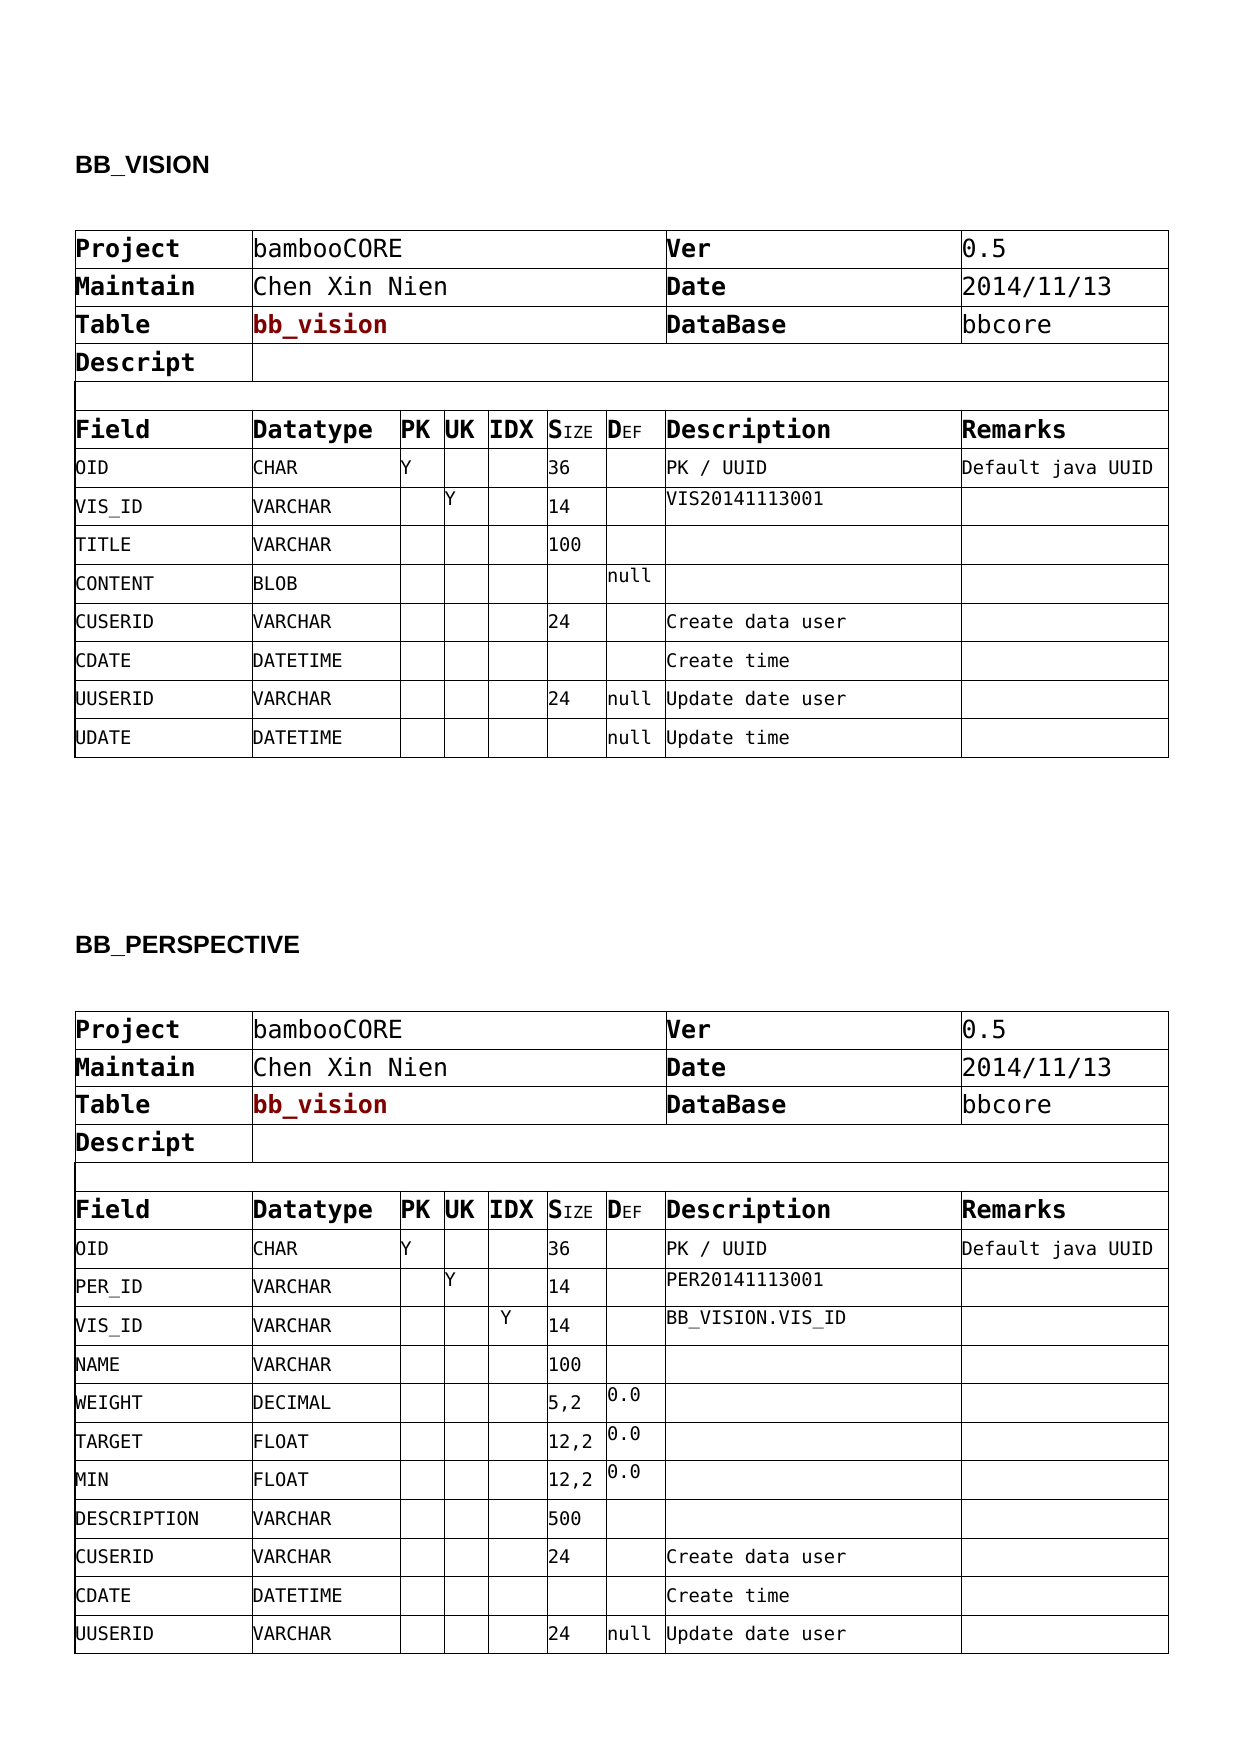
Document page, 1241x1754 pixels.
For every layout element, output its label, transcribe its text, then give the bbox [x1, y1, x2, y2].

table_cell Y [489, 1307, 547, 1345]
table_cell CUSERID [76, 1539, 252, 1576]
table_cell [607, 604, 665, 641]
table_cell Table [76, 307, 252, 343]
table_cell [607, 449, 665, 487]
table_cell Datatype [253, 1192, 400, 1229]
table_cell TARGET [76, 1423, 252, 1460]
table_cell [607, 1346, 665, 1383]
table_cell [1169, 1345, 1181, 1383]
table_cell [548, 642, 606, 679]
table_cell [666, 1500, 961, 1537]
table_cell [1169, 410, 1181, 448]
table_cell [1169, 1576, 1181, 1614]
table_cell PER_ID [76, 1269, 252, 1306]
table_cell [1169, 1460, 1181, 1499]
table_header Project [76, 1012, 252, 1049]
table_cell [962, 719, 1168, 757]
table_cell WEIGHT [76, 1384, 252, 1422]
table_cell [1175, 343, 1181, 381]
table_cell [1169, 1422, 1181, 1460]
table_cell VARCHAR [253, 1307, 400, 1345]
table_cell Date [667, 1050, 961, 1086]
table_cell TITLE [76, 526, 252, 564]
table_cell [962, 1539, 1168, 1576]
table_cell VIS_ID [76, 1307, 252, 1345]
table_cell Remarks [962, 411, 1168, 448]
table_cell DataBase [667, 307, 961, 343]
table_cell FLOAT [253, 1423, 400, 1460]
table_cell VARCHAR [253, 488, 400, 525]
table_cell NAME [76, 1346, 252, 1383]
table_cell 14 [548, 1307, 606, 1345]
table_cell Descript [76, 344, 252, 381]
table_header [1175, 230, 1181, 268]
table_cell [489, 681, 547, 718]
table_cell [607, 1500, 665, 1537]
table_cell Date [667, 269, 961, 306]
table_cell [1169, 1268, 1181, 1306]
table_cell OID [76, 1230, 252, 1268]
table_cell [445, 642, 488, 679]
table_cell [1169, 564, 1181, 602]
table_cell [666, 1346, 961, 1383]
table_cell [1175, 1086, 1181, 1124]
table_cell CONTENT [76, 565, 252, 602]
table_cell [445, 719, 488, 757]
table_cell [962, 1423, 1168, 1460]
table_cell [607, 526, 665, 564]
table_cell Update date user [666, 1616, 961, 1653]
table_cell [445, 1384, 488, 1422]
table_cell [1175, 1124, 1181, 1162]
table_cell [401, 1423, 444, 1460]
table_cell VARCHAR [253, 681, 400, 718]
table_cell [962, 526, 1168, 564]
table_cell FLOAT [253, 1461, 400, 1499]
table_header bambooCORE [253, 231, 666, 268]
table_cell Chen Xin Nien [253, 269, 666, 306]
table_cell 36 [548, 449, 606, 487]
table_cell [1169, 680, 1181, 718]
table_cell DATETIME [253, 1577, 400, 1614]
table_cell Create data user [666, 604, 961, 641]
table_cell [401, 565, 444, 602]
table_cell VARCHAR [253, 1539, 400, 1576]
table_cell DATETIME [253, 719, 400, 757]
table_cell [666, 1384, 961, 1422]
table_cell DEF [607, 1192, 665, 1229]
table_cell [489, 488, 547, 525]
table_cell [489, 526, 547, 564]
table_header 0.5 [962, 231, 1168, 268]
table_cell VARCHAR [253, 1346, 400, 1383]
table_cell [253, 344, 1168, 381]
table_cell [253, 1125, 1168, 1162]
table_cell DEF [607, 411, 665, 448]
table_cell Maintain [76, 1050, 252, 1086]
table_cell VARCHAR [253, 526, 400, 564]
table_cell [666, 565, 961, 602]
table_cell [401, 488, 444, 525]
table_header Project [76, 231, 252, 268]
table_cell Description [666, 411, 961, 448]
table_cell [548, 565, 606, 602]
table_cell [607, 642, 665, 679]
table_cell VARCHAR [253, 1500, 400, 1537]
table_cell DESCRIPTION [76, 1500, 252, 1537]
table_cell SIZE [548, 411, 606, 448]
table_cell [1175, 268, 1181, 306]
table_cell [962, 642, 1168, 679]
table_cell VARCHAR [253, 1616, 400, 1653]
table_cell [401, 1500, 444, 1537]
table_cell Create time [666, 642, 961, 679]
table_cell CHAR [253, 449, 400, 487]
table_cell [489, 449, 547, 487]
table_cell [962, 1384, 1168, 1422]
table_cell IDX [489, 1192, 547, 1229]
table_cell [401, 1346, 444, 1383]
table_cell 14 [548, 488, 606, 525]
table_cell [445, 1346, 488, 1383]
table_cell 2014/11/13 [962, 1050, 1168, 1086]
table_cell [401, 1384, 444, 1422]
table_cell [401, 1539, 444, 1576]
table_cell [666, 1423, 961, 1460]
table_cell 2014/11/13 [962, 269, 1168, 306]
table_cell bb_vision [253, 1087, 666, 1124]
table_cell [1169, 1306, 1181, 1345]
table_cell 0.0 [607, 1461, 665, 1499]
table_cell [1169, 1383, 1181, 1422]
table_cell Create time [666, 1577, 961, 1614]
table_cell [445, 1307, 488, 1345]
table_cell 24 [548, 1616, 606, 1653]
table_cell 100 [548, 1346, 606, 1383]
table_cell [1169, 718, 1181, 757]
table_cell [666, 1461, 961, 1499]
table_cell Y [401, 1230, 444, 1268]
table_cell Description [666, 1192, 961, 1229]
table_header Ver [667, 1012, 961, 1049]
table_cell UUSERID [76, 1616, 252, 1653]
table_cell [445, 1230, 488, 1268]
table_cell [489, 642, 547, 679]
table_cell [962, 488, 1168, 525]
table_cell [445, 1461, 488, 1499]
table_cell [962, 604, 1168, 641]
table_cell [489, 1384, 547, 1422]
table_cell 5,2 [548, 1384, 606, 1422]
table_cell [962, 1346, 1168, 1383]
table_cell 24 [548, 604, 606, 641]
table_cell [401, 642, 444, 679]
table_cell 500 [548, 1500, 606, 1537]
table_cell 14 [548, 1269, 606, 1306]
table_cell [401, 526, 444, 564]
table_cell DataBase [667, 1087, 961, 1124]
table_cell Y [445, 1269, 488, 1306]
table_cell VARCHAR [253, 604, 400, 641]
table_cell VARCHAR [253, 1269, 400, 1306]
table_cell [607, 488, 665, 525]
table_cell UK [445, 1192, 488, 1229]
table_header Ver [667, 231, 961, 268]
table_cell [1169, 448, 1181, 487]
table_cell Descript [76, 1125, 252, 1162]
table_cell [1169, 1615, 1181, 1653]
table_cell [489, 1539, 547, 1576]
table_cell [445, 681, 488, 718]
table_cell [489, 565, 547, 602]
table_cell [489, 1500, 547, 1537]
table_cell IDX [489, 411, 547, 448]
table_cell [489, 1577, 547, 1614]
table_cell [1169, 603, 1181, 641]
table_cell VIS_ID [76, 488, 252, 525]
table_cell VIS20141113001 [666, 488, 961, 525]
table_header 0.5 [962, 1012, 1168, 1049]
table_cell BB_VISION.VIS_ID [666, 1307, 961, 1345]
table_cell CHAR [253, 1230, 400, 1268]
table_header [1175, 1011, 1181, 1049]
table_cell Y [401, 449, 444, 487]
table_cell [445, 1423, 488, 1460]
table_cell [489, 1269, 547, 1306]
table_cell PER20141113001 [666, 1269, 961, 1306]
table_cell PK / UUID [666, 449, 961, 487]
table_cell [401, 1461, 444, 1499]
table_cell [666, 526, 961, 564]
table_cell Datatype [253, 411, 400, 448]
table_cell 12,2 [548, 1423, 606, 1460]
table_cell [489, 1423, 547, 1460]
table_cell bbcore [962, 307, 1168, 343]
table_cell OID [76, 449, 252, 487]
table_cell [548, 719, 606, 757]
table_cell Create data user [666, 1539, 961, 1576]
table_cell [1169, 1162, 1181, 1191]
table_cell [962, 1616, 1168, 1653]
table_cell [489, 719, 547, 757]
table_cell bb_vision [253, 307, 666, 343]
table_cell Maintain [76, 269, 252, 306]
table_cell [962, 1461, 1168, 1499]
table_cell 24 [548, 681, 606, 718]
table_cell [445, 1500, 488, 1537]
table_cell [489, 1346, 547, 1383]
table_cell Update date user [666, 681, 961, 718]
subtitle BB_VISION [75, 146, 1165, 183]
table_cell [1175, 306, 1181, 343]
table_cell CDATE [76, 1577, 252, 1614]
table_cell [1169, 1538, 1181, 1576]
table_cell bbcore [962, 1087, 1168, 1124]
table_cell [401, 604, 444, 641]
table_cell [445, 449, 488, 487]
table_cell 100 [548, 526, 606, 564]
table_cell 24 [548, 1539, 606, 1576]
table_cell [962, 565, 1168, 602]
table_cell [401, 1269, 444, 1306]
table_cell [962, 1500, 1168, 1537]
table_cell [607, 1307, 665, 1345]
table_cell [445, 526, 488, 564]
table_cell [962, 1307, 1168, 1345]
table_cell [489, 1230, 547, 1268]
table_cell [445, 1577, 488, 1614]
table_cell [489, 1461, 547, 1499]
table_cell [445, 1539, 488, 1576]
table_cell PK [401, 411, 444, 448]
table_cell [1175, 1049, 1181, 1086]
table_cell null [607, 565, 665, 602]
table_cell [1169, 1191, 1181, 1229]
table_cell [1169, 1229, 1181, 1268]
table_cell [445, 565, 488, 602]
table_cell MIN [76, 1461, 252, 1499]
table_cell UDATE [76, 719, 252, 757]
table_cell [489, 1616, 547, 1653]
table_cell CUSERID [76, 604, 252, 641]
table_cell DATETIME [253, 642, 400, 679]
table_cell [1169, 487, 1181, 525]
table_cell [548, 1577, 606, 1614]
table_cell [962, 1577, 1168, 1614]
table_cell Update time [666, 719, 961, 757]
subtitle BB_PERSPECTIVE [75, 926, 1165, 964]
table_cell [489, 604, 547, 641]
table_cell DECIMAL [253, 1384, 400, 1422]
table_cell [1169, 1499, 1181, 1537]
table_cell UUSERID [76, 681, 252, 718]
table_cell Field [76, 411, 252, 448]
table_cell [962, 1269, 1168, 1306]
table_cell Remarks [962, 1192, 1168, 1229]
table_cell [607, 1577, 665, 1614]
table_cell [1169, 381, 1181, 410]
table_cell 0.0 [607, 1384, 665, 1422]
table_cell UK [445, 411, 488, 448]
table_cell [401, 719, 444, 757]
table_cell PK / UUID [666, 1230, 961, 1268]
table_cell null [607, 719, 665, 757]
table_cell [607, 1539, 665, 1576]
table_cell [445, 604, 488, 641]
table_cell [1169, 641, 1181, 679]
table_cell [76, 382, 1168, 410]
table_cell Default java UUID [962, 1230, 1168, 1268]
table_cell CDATE [76, 642, 252, 679]
table_cell BLOB [253, 565, 400, 602]
table_cell SIZE [548, 1192, 606, 1229]
table_cell [401, 1616, 444, 1653]
table_cell null [607, 681, 665, 718]
table_cell [445, 1616, 488, 1653]
table_cell null [607, 1616, 665, 1653]
table_cell 12,2 [548, 1461, 606, 1499]
table_cell [401, 1577, 444, 1614]
table_cell PK [401, 1192, 444, 1229]
table_cell [962, 681, 1168, 718]
table_cell Chen Xin Nien [253, 1050, 666, 1086]
table_cell 0.0 [607, 1423, 665, 1460]
table_cell [76, 1163, 1168, 1191]
table_cell Table [76, 1087, 252, 1124]
table_cell [401, 681, 444, 718]
table_cell [607, 1230, 665, 1268]
table_cell [401, 1307, 444, 1345]
table_cell Field [76, 1192, 252, 1229]
table_header bambooCORE [253, 1012, 666, 1049]
table_cell Y [445, 488, 488, 525]
table_cell 36 [548, 1230, 606, 1268]
table_cell Default java UUID [962, 449, 1168, 487]
table_cell [607, 1269, 665, 1306]
table_cell [1169, 525, 1181, 564]
